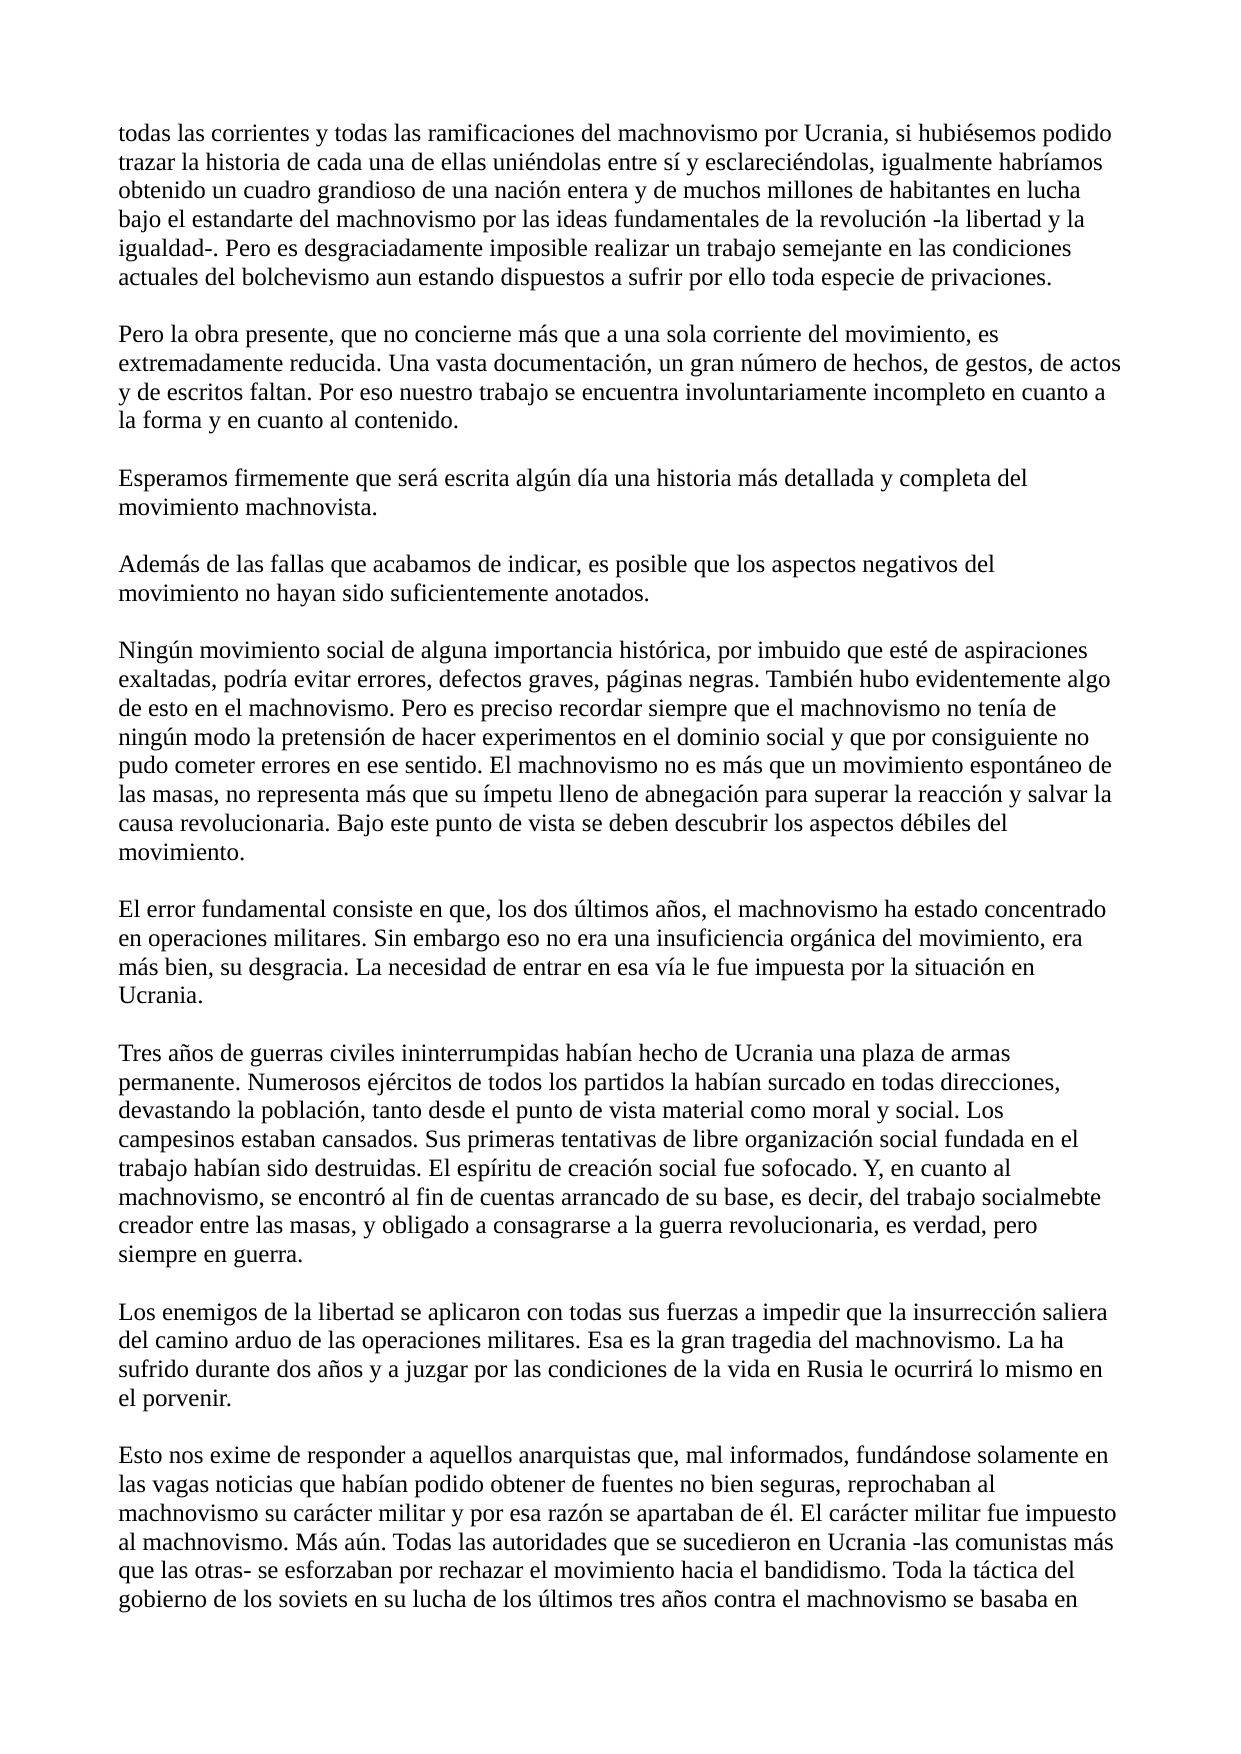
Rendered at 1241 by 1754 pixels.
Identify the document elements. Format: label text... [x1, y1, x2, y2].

text Esto nos exime de responder a aquellos anarquistas que, mal informados, fundándose solamente en las vagas noticias que habían podido obtener de fuentes no bien seguras, reprochaban al machnovismo su carácter militar y por esa razón se apartaban de él. El carácter militar fue impuesto al machnovismo. Más aún. Todas las autoridades que se sucedieron en Ucrania -las comunistas más que las otras- se esforzaban por rechazar el movimiento hacia el bandidismo. Toda la táctica del gobierno de los soviets en su lucha de los últimos tres años contra el machnovismo se basaba en [118, 1441, 1122, 1613]
text Los enemigos de la libertad se aplicaron con todas sus fuerzas a impedir que la insurrección saliera del camino arduo de las operaciones militares. Esa es la gran tragedia del machnovismo. La ha sufrido durante dos años y a juzgar por las condiciones de la vida en Rusia le ocurrirá lo mismo en el porvenir. [118, 1297, 1122, 1412]
text Pero la obra presente, que no concierne más que a una sola corriente del movimiento, es extremadamente reducida. Una vasta documentación, un gran número de hechos, de gestos, de actos y de escritos faltan. Por eso nuestro trabajo se encuentra involuntariamente incompleto en cuanto a la forma y en cuanto al contenido. [118, 319, 1122, 434]
text Además de las fallas que acabamos de indicar, es posible que los aspectos negativos del movimiento no hayan sido suficientemente anotados. [118, 549, 1122, 607]
text todas las corrientes y todas las ramificaciones del machnovismo por Ucrania, si hubiésemos podido trazar la historia de cada una de ellas uniéndolas entre sí y esclareciéndolas, igualmente habríamos obtenido un cuadro grandioso de una nación entera y de muchos millones de habitantes en lucha bajo el estandarte del machnovismo por las ideas fundamentales de la revolución -la libertad y la igualdad-. Pero es desgraciadamente imposible realizar un trabajo semejante en las condiciones actuales del bolchevismo aun estando dispuestos a sufrir por ello toda especie de privaciones. [118, 118, 1122, 291]
text Ningún movimiento social de alguna importancia histórica, por imbuido que esté de aspiraciones exaltadas, podría evitar errores, defectos graves, páginas negras. También hubo evidentemente algo de esto en el machnovismo. Pero es preciso recordar siempre que el machnovismo no tenía de ningún modo la pretensión de hacer experimentos en el dominio social y que por consiguiente no pudo cometer errores en ese sentido. El machnovismo no es más que un movimiento espontáneo de las masas, no representa más que su ímpetu lleno de abnegación para superar la reacción y salvar la causa revolucionaria. Bajo este punto de vista se deben descubrir los aspectos débiles del movimiento. [118, 636, 1122, 866]
text Tres años de guerras civiles ininterrumpidas habían hecho de Ucrania una plaza de armas permanente. Numerosos ejércitos de todos los partidos la habían surcado en todas direcciones, devastando la población, tanto desde el punto de vista material como moral y social. Los campesinos estaban cansados. Sus primeras tentativas de libre organización social fundada en el trabajo habían sido destruidas. El espíritu de creación social fue sofocado. Y, en cuanto al machnovismo, se encontró al fin de cuentas arrancado de su base, es decir, del trabajo socialmebte creador entre las masas, y obligado a consagrarse a la guerra revolucionaria, es verdad, pero siempre en guerra. [118, 1038, 1122, 1268]
text Esperamos firmemente que será escrita algún día una historia más detallada y completa del movimiento machnovista. [118, 463, 1122, 521]
text El error fundamental consiste en que, los dos últimos años, el machnovismo ha estado concentrado en operaciones militares. Sin embargo eso no era una insuficiencia orgánica del movimiento, era más bien, su desgracia. La necesidad de entrar en esa vía le fue impuesta por la situación en Ucrania. [118, 894, 1122, 1009]
